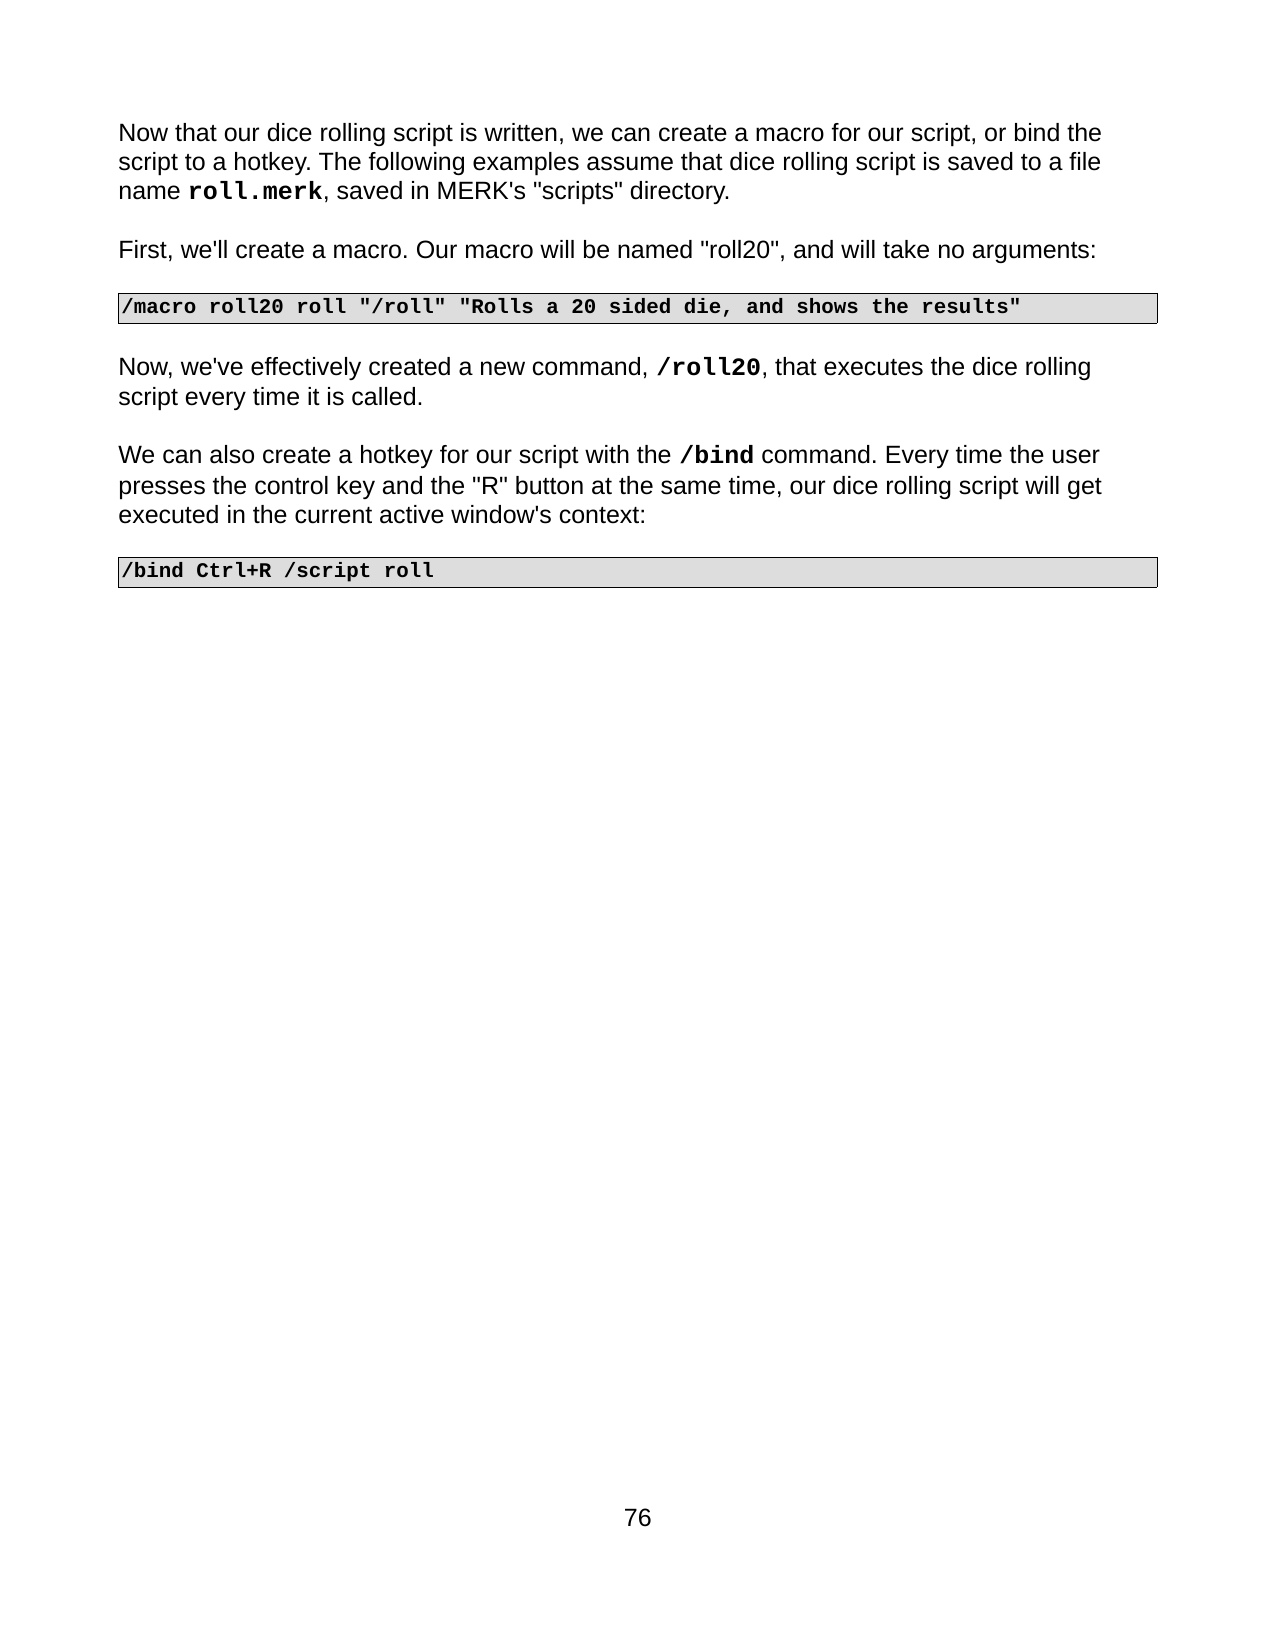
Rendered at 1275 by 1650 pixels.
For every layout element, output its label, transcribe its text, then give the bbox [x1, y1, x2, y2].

table_header /bind Ctrl+R /script roll [119, 558, 1157, 587]
table_header /macro roll20 roll "/roll" "Rolls a 20 sided die, and shows the results" [119, 294, 1157, 323]
text Now that our dice rolling script is written, we can create a macro for our script, or bind the script to a hotkey. The following examples assume that dice rolling script is saved to a file name roll.merk, saved in MERK's "scripts" directory. [118, 118, 1157, 207]
text We can also create a hotkey for our script with the /bind command. Every time the user presses the control key and the "R" button at the same time, our dice rolling script will get executed in the current active window's context: [118, 440, 1157, 528]
text First, we'll create a macro. Our macro will be named "roll20", and will take no arguments: [118, 235, 1157, 264]
text Now, we've effectively created a new command, /roll20, that executes the dice rolling script every time it is called. [118, 324, 1157, 411]
